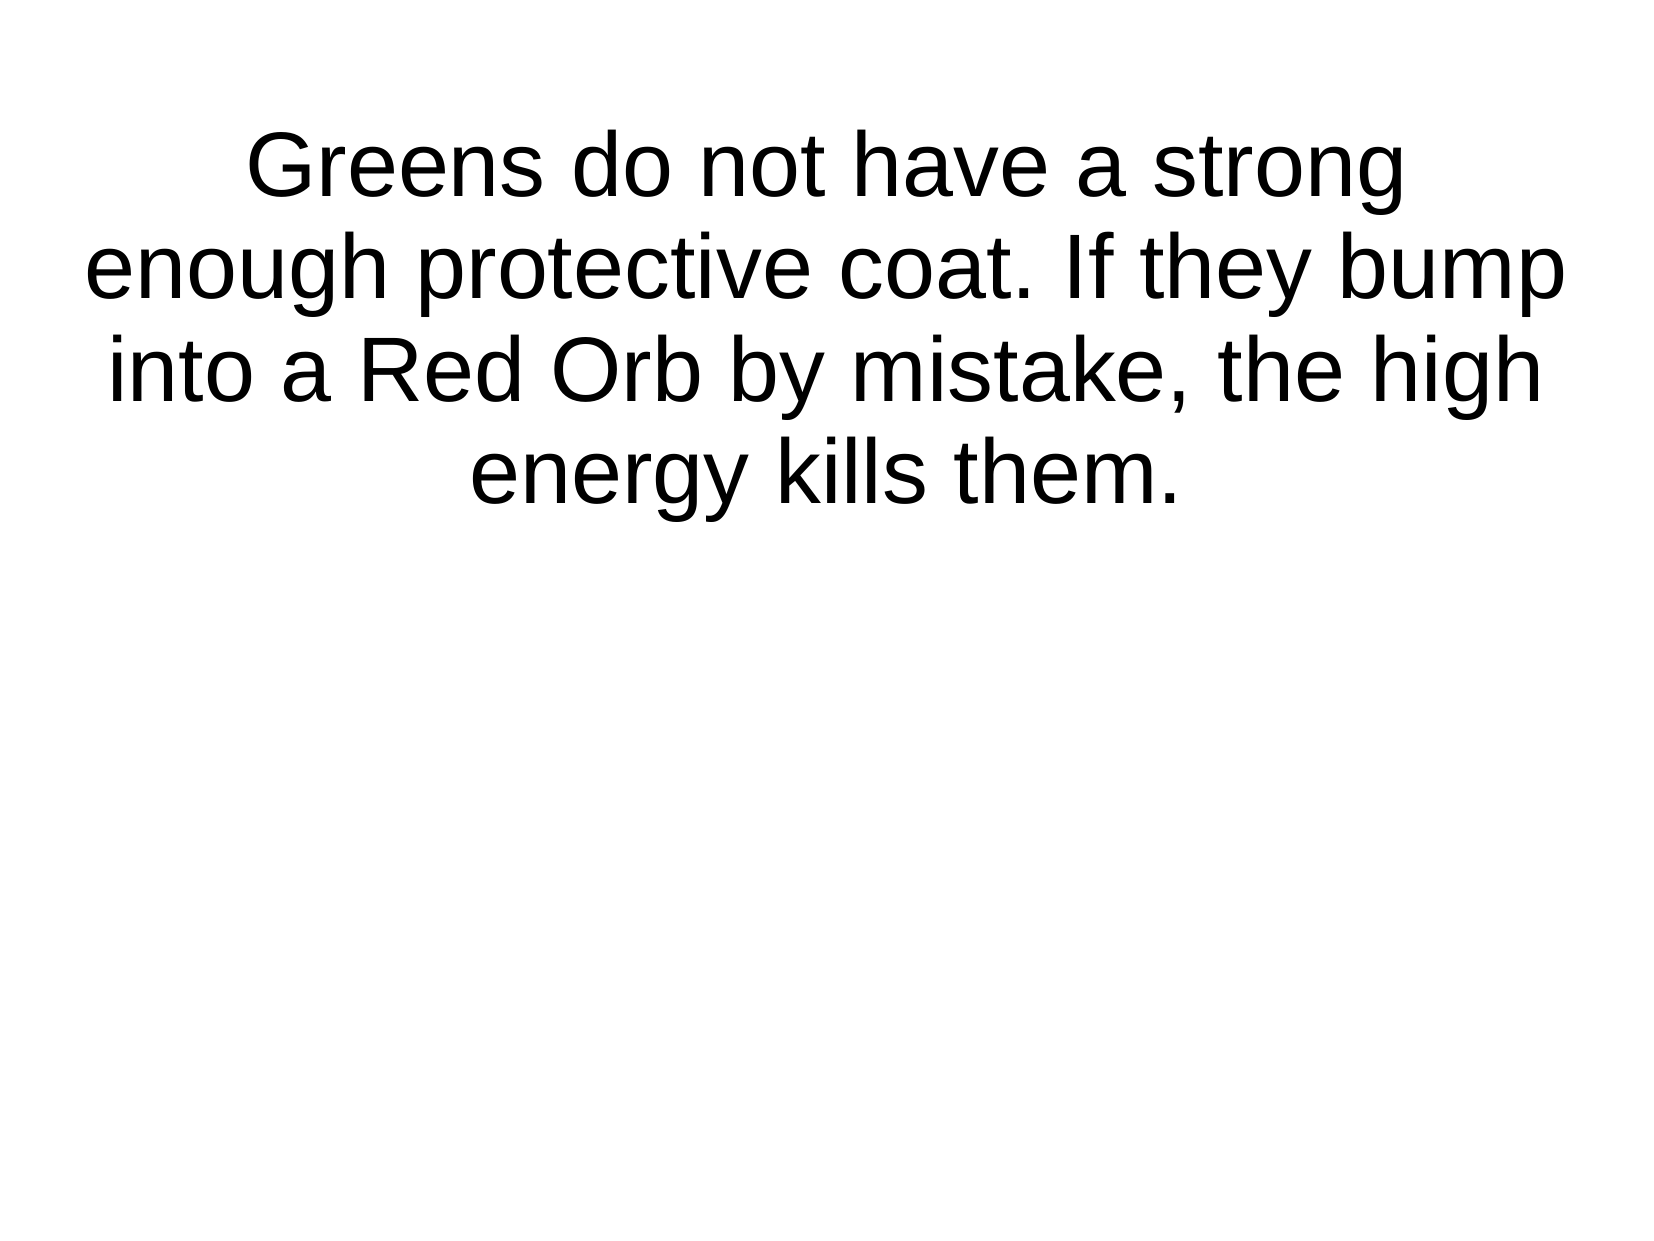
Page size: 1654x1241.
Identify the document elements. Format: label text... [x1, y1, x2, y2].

title Greens do not have a strong enough protective coat. If they bump into a Red Orb by mistake, the high energy kills them. [82, 113, 1571, 524]
